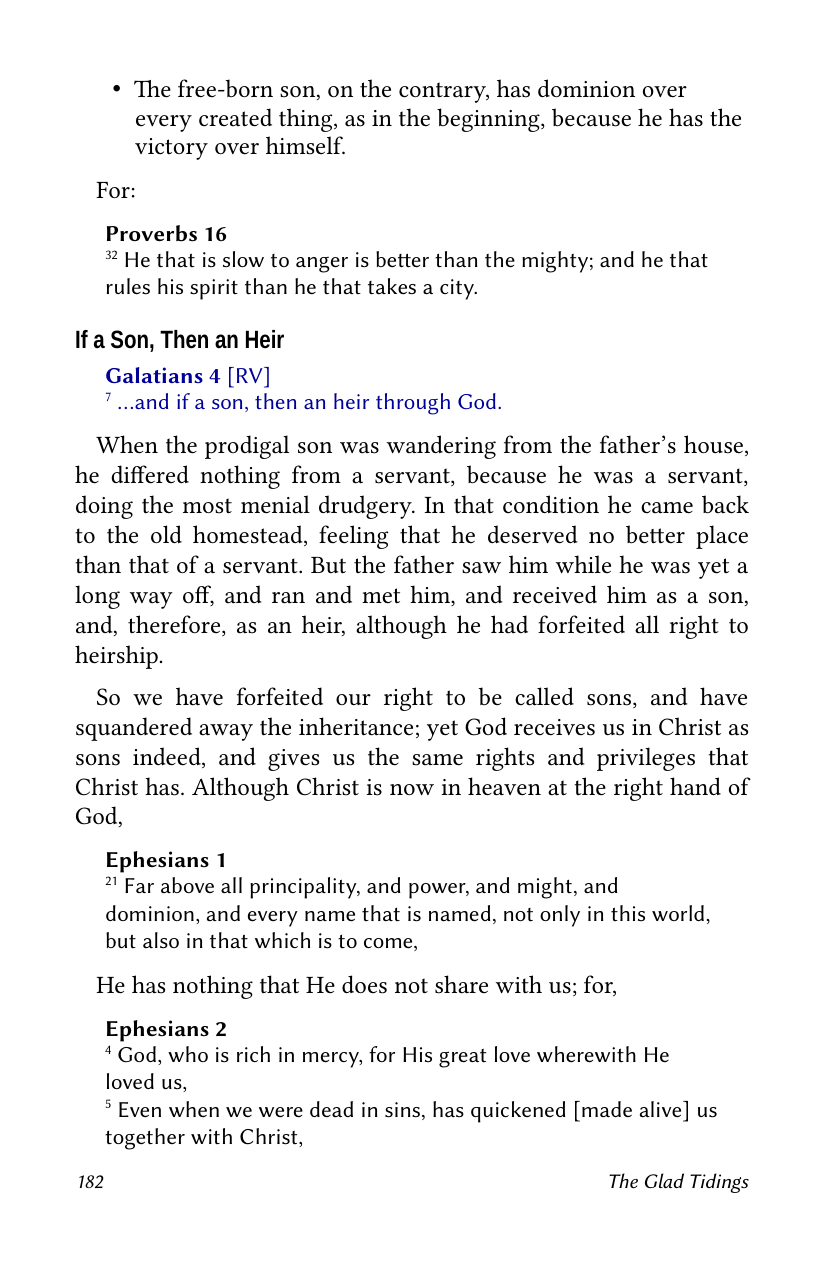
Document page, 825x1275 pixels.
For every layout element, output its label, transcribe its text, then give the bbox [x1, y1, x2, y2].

text Galatians 4 [RV] [105, 363, 750, 389]
text 32 He that is slow to anger is better than the mighty; and he that rules his spirit than he that takes a city. [105, 247, 720, 300]
text 5 Even when we were dead in sins, has quickened [made alive] us together with Christ, [105, 1096, 720, 1150]
text Proverbs 16 [105, 221, 750, 247]
text Ephesians 2 [105, 1016, 750, 1042]
text So we have forfeited our right to be called sons, and have squandered away the inheritance; yet God receives us in Christ as sons indeed, and gives us the same rights and privileges that Christ has. Although Christ is now in heaven at the right hand of God, [75, 683, 750, 831]
text For: [75, 176, 750, 204]
text 4 God, who is rich in mercy, for His great love wherewith He loved us, [105, 1042, 720, 1095]
text 21 Far above all principality, and power, and might, and dominion, and every name that is named, not only in this world, but also in that which is to come, [105, 873, 720, 954]
text When the prodigal son was wandering from the father’s house, he differed nothing from a servant, because he was a servant, doing the most menial drudgery. In that condition he came back to the old homestead, feeling that he deserved no better place than that of a servant. But the father saw him while he was yet a long way off, and ran and met him, and received him as a son, and, therefore, as an heir, although he had forfeited all right to heirship. [75, 432, 750, 669]
text Ephesians 1 [105, 847, 750, 873]
text 7 ...and if a son, then an heir through God. [105, 389, 720, 415]
text He has nothing that He does not share with us; for, [75, 971, 750, 999]
list The free-born son, on the contrary, has dominion over every created thing, as in the beginning, because he has the victory over himself. [112, 75, 750, 161]
subtitle If a Son, Then an Heir [75, 325, 750, 354]
